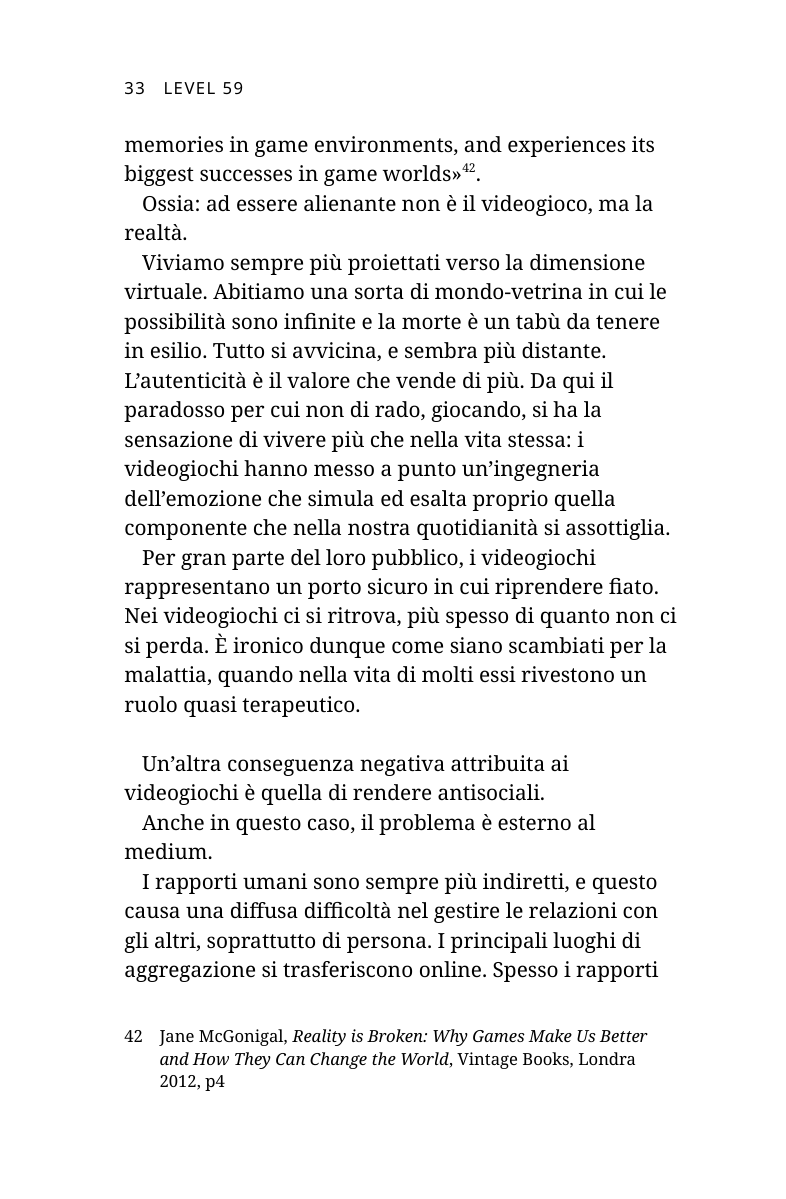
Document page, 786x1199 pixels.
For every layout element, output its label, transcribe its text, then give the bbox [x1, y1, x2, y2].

text I rapporti umani sono sempre più indiretti, e questo causa una diffusa difficoltà nel gestire le relazioni con gli altri, soprattutto di persona. I principali luoghi di aggregazione si trasferiscono online. Spesso i rapporti [124, 866, 679, 984]
text Jane McGonigal, Reality is Broken: Why Games Make Us Better and How They Can Change the World, Vintage Books, Londra 2012, p4 [124, 1024, 679, 1093]
text Viviamo sempre più proiettati verso la dimensione virtuale. Abitiamo una sorta di mondo-vetrina in cui le possibilità sono infinite e la morte è un tabù da tenere in esilio. Tutto si avvicina, e sembra più distante. L’autenticità è il valore che vende di più. Da qui il paradosso per cui non di rado, giocando, si ha la sensazione di vivere più che nella vita stessa: i videogiochi hanno messo a punto un’ingegneria dell’emozione che simula ed esalta proprio quella componente che nella nostra quotidianità si assottiglia. [124, 247, 679, 542]
text Per gran parte del loro pubblico, i videogiochi rappresentano un porto sicuro in cui riprendere fiato. Nei videogiochi ci si ritrova, più spesso di quanto non ci si perda. È ironico dunque come siano scambiati per la malattia, quando nella vita di molti essi rivestono un ruolo quasi terapeutico. [124, 542, 679, 718]
text memories in game environments, and experiences its biggest successes in game worlds». [124, 129, 679, 188]
text Ossia: ad essere alienante non è il videogioco, ma la realtà. [124, 188, 679, 247]
text Anche in questo caso, il problema è esterno al medium. [124, 807, 679, 866]
text Un’altra conseguenza negativa attribuita ai videogiochi è quella di rendere antisociali. [124, 748, 679, 807]
